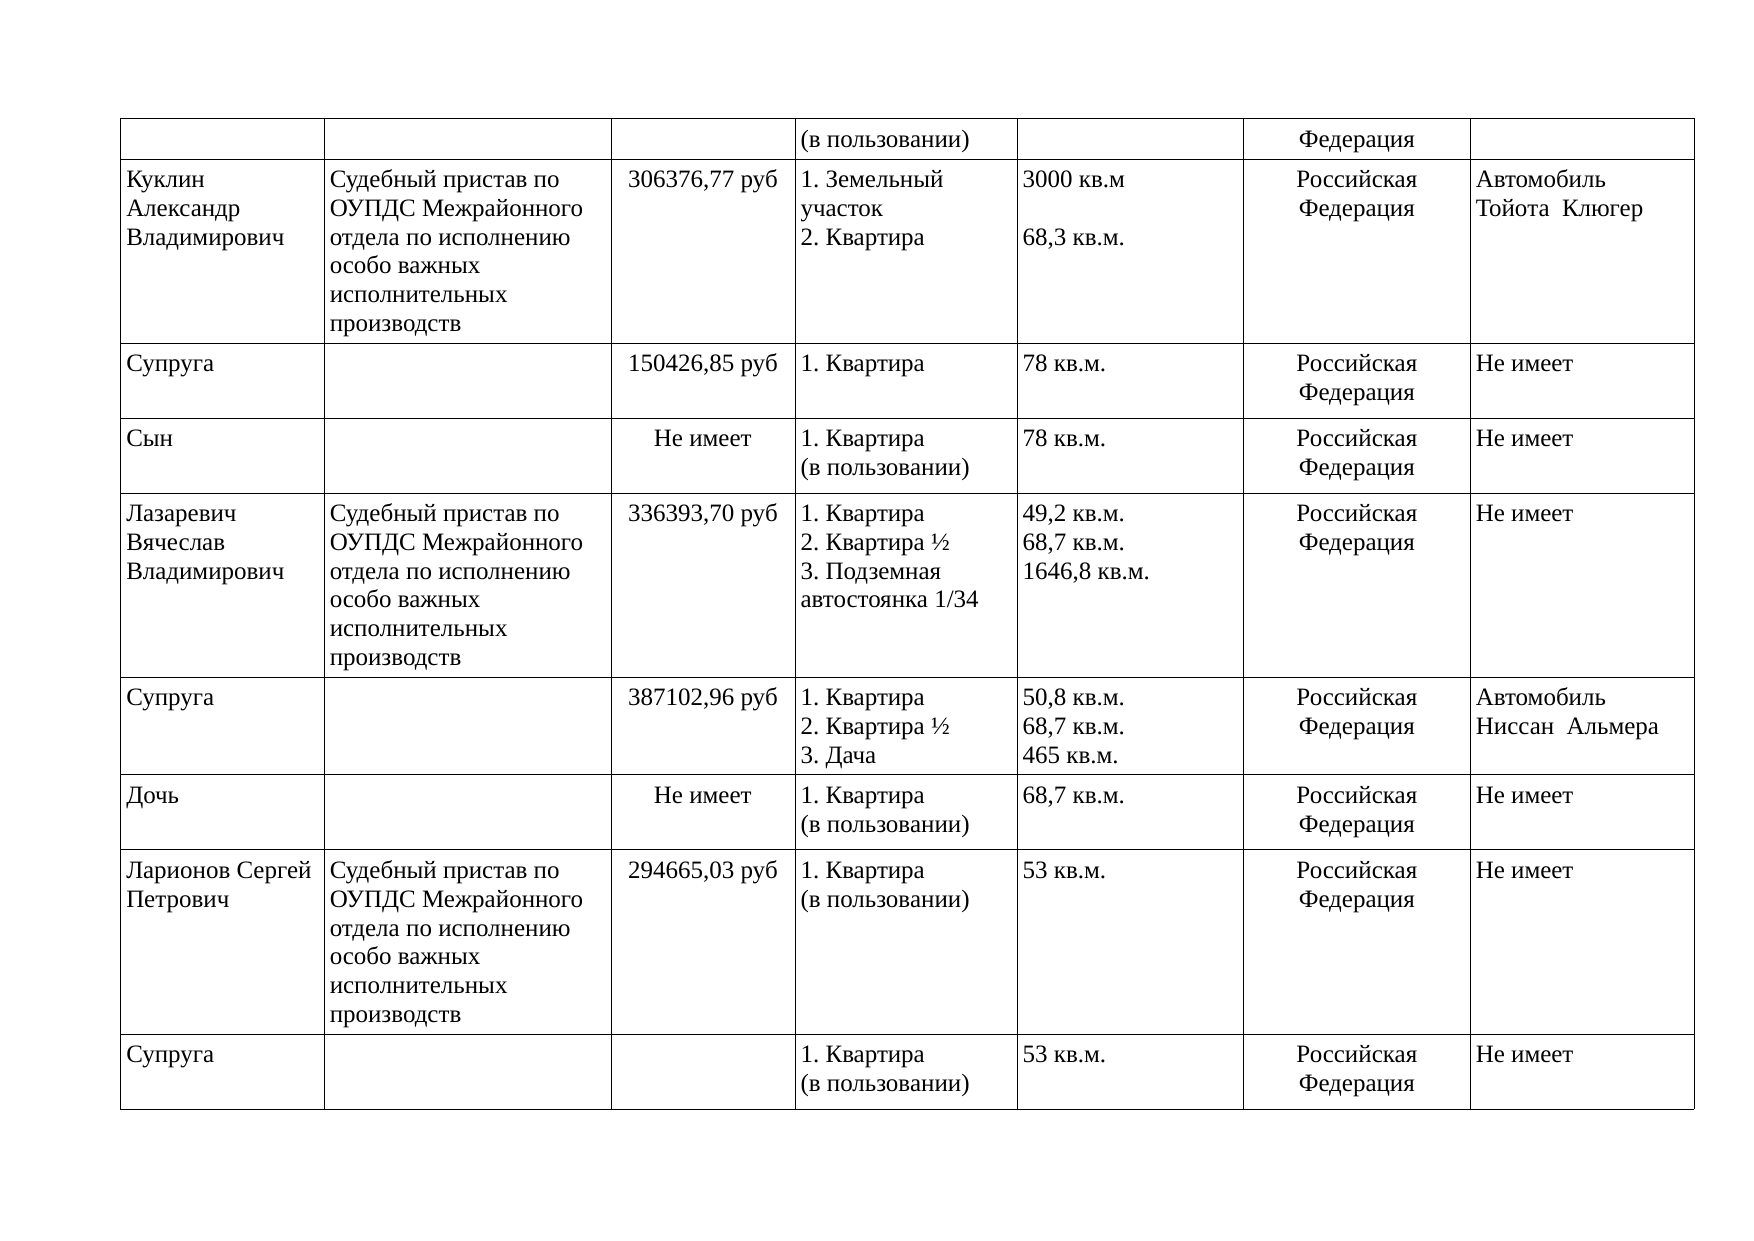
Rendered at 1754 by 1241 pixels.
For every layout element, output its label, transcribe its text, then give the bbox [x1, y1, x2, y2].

table_cell 1. Квартира (в пользовании) [796, 419, 1017, 492]
table_cell 78 кв.м. [1018, 344, 1243, 417]
table_cell Сын [121, 419, 324, 492]
table_cell Российская Федерация [1244, 494, 1470, 677]
table_cell Федерация [1244, 119, 1470, 158]
table_cell Российская Федерация [1244, 850, 1470, 1033]
table_cell 1. Квартира 2. Квартира ½ 3. Подземная автостоянка 1/34 [796, 494, 1017, 677]
table_cell Дочь [121, 775, 324, 849]
table_cell Не имеет [1471, 850, 1694, 1033]
table_cell Автомобиль Тойота Клюгер [1471, 160, 1694, 342]
table_cell [325, 119, 611, 158]
table_cell Супруга [121, 344, 324, 417]
table_cell Лазаревич Вячеслав Владимирович [121, 494, 324, 677]
table_cell Российская Федерация [1244, 160, 1470, 342]
table_cell [612, 119, 795, 158]
table_cell Не имеет [1471, 344, 1694, 417]
table_cell Автомобиль Ниссан Альмера [1471, 678, 1694, 774]
table_cell 1. Квартира (в пользовании) [796, 775, 1017, 849]
table_cell Судебный пристав по ОУПДС Межрайонного отдела по исполнению особо важных исполнительных производств [325, 494, 611, 677]
table_cell [612, 1035, 795, 1108]
table_cell 53 кв.м. [1018, 1035, 1243, 1108]
table_cell Судебный пристав по ОУПДС Межрайонного отдела по исполнению особо важных исполнительных производств [325, 850, 611, 1033]
table_cell Российская Федерация [1244, 678, 1470, 774]
table_cell 306376,77 руб [612, 160, 795, 342]
table_cell [325, 678, 611, 774]
table_cell Российская Федерация [1244, 775, 1470, 849]
table_cell [1018, 119, 1243, 158]
table_cell (в пользовании) [796, 119, 1017, 158]
table_cell 150426,85 руб [612, 344, 795, 417]
table_cell Российская Федерация [1244, 1035, 1470, 1108]
table_cell Российская Федерация [1244, 344, 1470, 417]
table_cell 68,7 кв.м. [1018, 775, 1243, 849]
table_cell Не имеет [612, 775, 795, 849]
table_cell Ларионов Сергей Петрович [121, 850, 324, 1033]
table_cell [121, 119, 324, 158]
table_cell 78 кв.м. [1018, 419, 1243, 492]
table_cell 387102,96 руб [612, 678, 795, 774]
table_cell Не имеет [612, 419, 795, 492]
table_cell [325, 775, 611, 849]
table_cell Не имеет [1471, 494, 1694, 677]
table_cell Судебный пристав по ОУПДС Межрайонного отдела по исполнению особо важных исполнительных производств [325, 160, 611, 342]
table_cell [1471, 119, 1694, 158]
table_cell Российская Федерация [1244, 419, 1470, 492]
table_cell Не имеет [1471, 1035, 1694, 1108]
table_cell 1. Квартира (в пользовании) [796, 850, 1017, 1033]
table_cell 336393,70 руб [612, 494, 795, 677]
table_cell [325, 419, 611, 492]
table_cell 3000 кв.м 68,3 кв.м. [1018, 160, 1243, 342]
table_cell [325, 344, 611, 417]
table_cell 1. Квартира 2. Квартира ½ 3. Дача [796, 678, 1017, 774]
table_cell 53 кв.м. [1018, 850, 1243, 1033]
table_cell 1. Земельный участок 2. Квартира [796, 160, 1017, 342]
table_cell Не имеет [1471, 775, 1694, 849]
table_cell 1. Квартира [796, 344, 1017, 417]
table_cell 49,2 кв.м. 68,7 кв.м. 1646,8 кв.м. [1018, 494, 1243, 677]
table_cell Не имеет [1471, 419, 1694, 492]
table_cell Супруга [121, 678, 324, 774]
table_cell 50,8 кв.м. 68,7 кв.м. 465 кв.м. [1018, 678, 1243, 774]
table_cell 1. Квартира (в пользовании) [796, 1035, 1017, 1108]
table_cell Супруга [121, 1035, 324, 1108]
table_cell 294665,03 руб [612, 850, 795, 1033]
table_cell [325, 1035, 611, 1108]
table_cell Куклин Александр Владимирович [121, 160, 324, 342]
